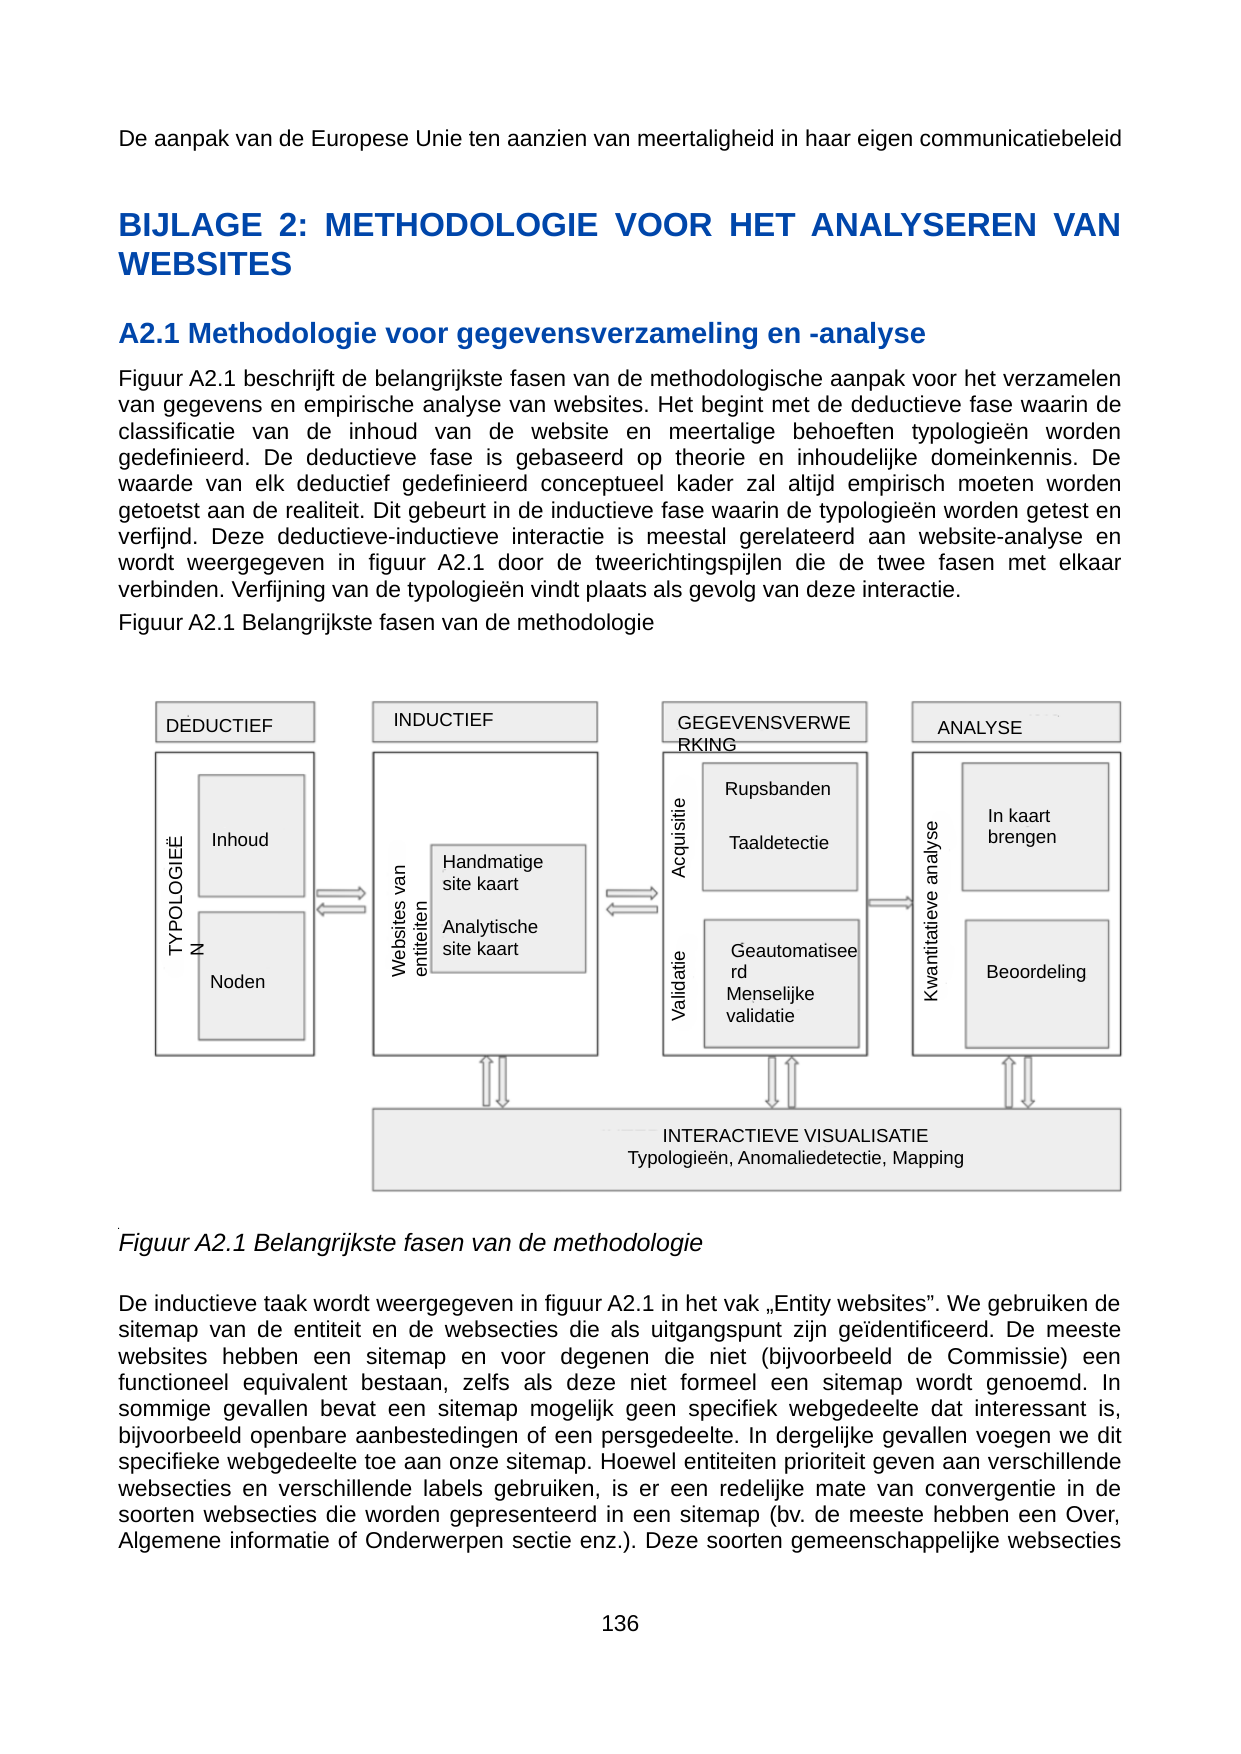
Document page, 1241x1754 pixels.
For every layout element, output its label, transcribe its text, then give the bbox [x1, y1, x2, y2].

subtitle A2.1 Methodologie voor gegevensverzameling en -analyse [118, 316, 1122, 349]
subtitle BIJLAGE 2: METHODOLOGIE VOOR HET ANALYSEREN VAN WEBSITES [118, 205, 1122, 282]
text Figuur A2.1 beschrijft de belangrijkste fasen van de methodologische aanpak voor het verzamelen van gegevens en empirische analyse van websites. Het begint met de deductieve fase waarin de classificatie van de inhoud van de website en meertalige behoeften typologieën worden gedefinieerd. De deductieve fase is gebaseerd op theorie en inhoudelijke domeinkennis. De waarde van elk deductief gedefinieerd conceptueel kader zal altijd empirisch moeten worden getoetst aan de realiteit. Dit gebeurt in de inductieve fase waarin de typologieën worden getest en verfijnd. Deze deductieve-inductieve interactie is meestal gerelateerd aan website-analyse en wordt weergegeven in figuur A2.1 door de tweerichtingspijlen die de twee fasen met elkaar verbinden. Verfijning van de typologieën vindt plaats als gevolg van deze interactie. [118, 365, 1122, 602]
text Figuur A2.1 Belangrijkste fasen van de methodologie [118, 608, 1122, 635]
text De inductieve taak wordt weergegeven in figuur A2.1 in het vak „Entity websites”. We gebruiken de sitemap van de entiteit en de websecties die als uitgangspunt zijn geïdentificeerd. De meeste websites hebben een sitemap en voor degenen die niet (bijvoorbeeld de Commissie) een functioneel equivalent bestaan, zelfs als deze niet formeel een sitemap wordt genoemd. In sommige gevallen bevat een sitemap mogelijk geen specifiek webgedeelte dat interessant is, bijvoorbeeld openbare aanbestedingen of een persgedeelte. In dergelijke gevallen voegen we dit specifieke webgedeelte toe aan onze sitemap. Hoewel entiteiten prioriteit geven aan verschillende websecties en verschillende labels gebruiken, is er een redelijke mate van convergentie in de soorten websecties die worden gepresenteerd in een sitemap (bv. de meeste hebben een Over, Algemene informatie of Onderwerpen sectie enz.). Deze soorten gemeenschappelijke websecties [118, 1290, 1122, 1553]
text Figuur A2.1 Belangrijkste fasen van de methodologie [118, 1229, 1180, 1257]
picture [118, 677, 1181, 1229]
